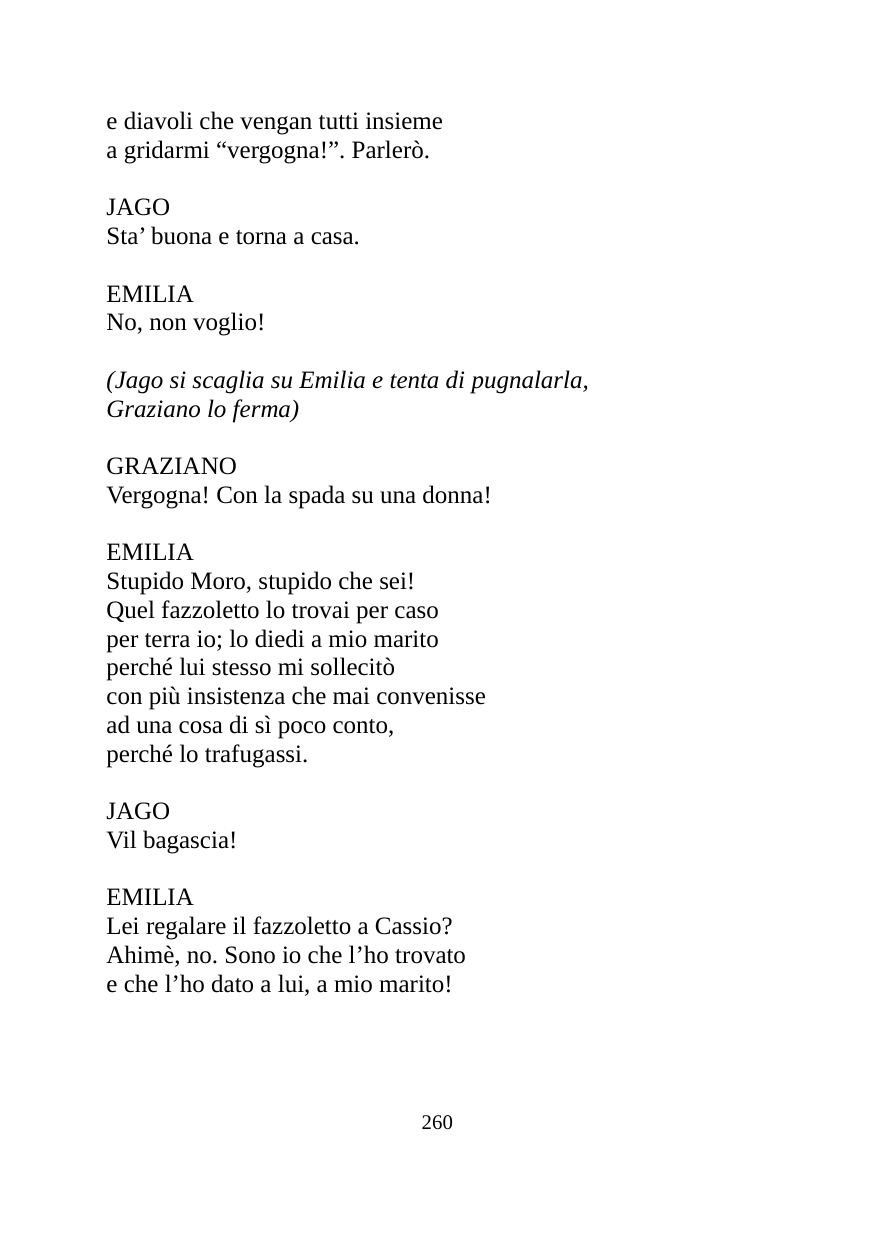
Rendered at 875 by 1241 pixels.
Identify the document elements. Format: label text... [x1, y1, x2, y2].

text Ahimè, no. Sono io che l’ho trovato [106, 940, 768, 969]
text GRAZIANO Vergogna! Con la spada su una donna! [106, 451, 768, 509]
text JAGO Sta’ buona e torna a casa. [106, 192, 768, 250]
text JAGO Vil bagascia! [106, 796, 768, 854]
text Graziano lo ferma) [106, 394, 768, 422]
text e che l’ho dato a lui, a mio marito! [106, 969, 768, 997]
text e diavoli che vengan tutti insieme [106, 106, 768, 135]
text Quel fazzoletto lo trovai per caso [106, 595, 768, 624]
text EMILIA Lei regalare il fazzoletto a Cassio? [106, 882, 768, 940]
text perché lo trafugassi. [106, 739, 768, 767]
text EMILIA Stupido Moro, stupido che sei! [106, 537, 768, 595]
text con più insistenza che mai convenisse [106, 681, 768, 710]
text (Jago si scaglia su Emilia e tenta di pugnalarla, [106, 365, 768, 394]
text EMILIA No, non voglio! [106, 279, 768, 336]
text perché lui stesso mi sollecitò [106, 652, 768, 681]
text ad una cosa di sì poco conto, [106, 710, 768, 739]
text a gridarmi “vergogna!”. Parlerò. [106, 135, 768, 164]
text per terra io; lo diedi a mio marito [106, 624, 768, 652]
